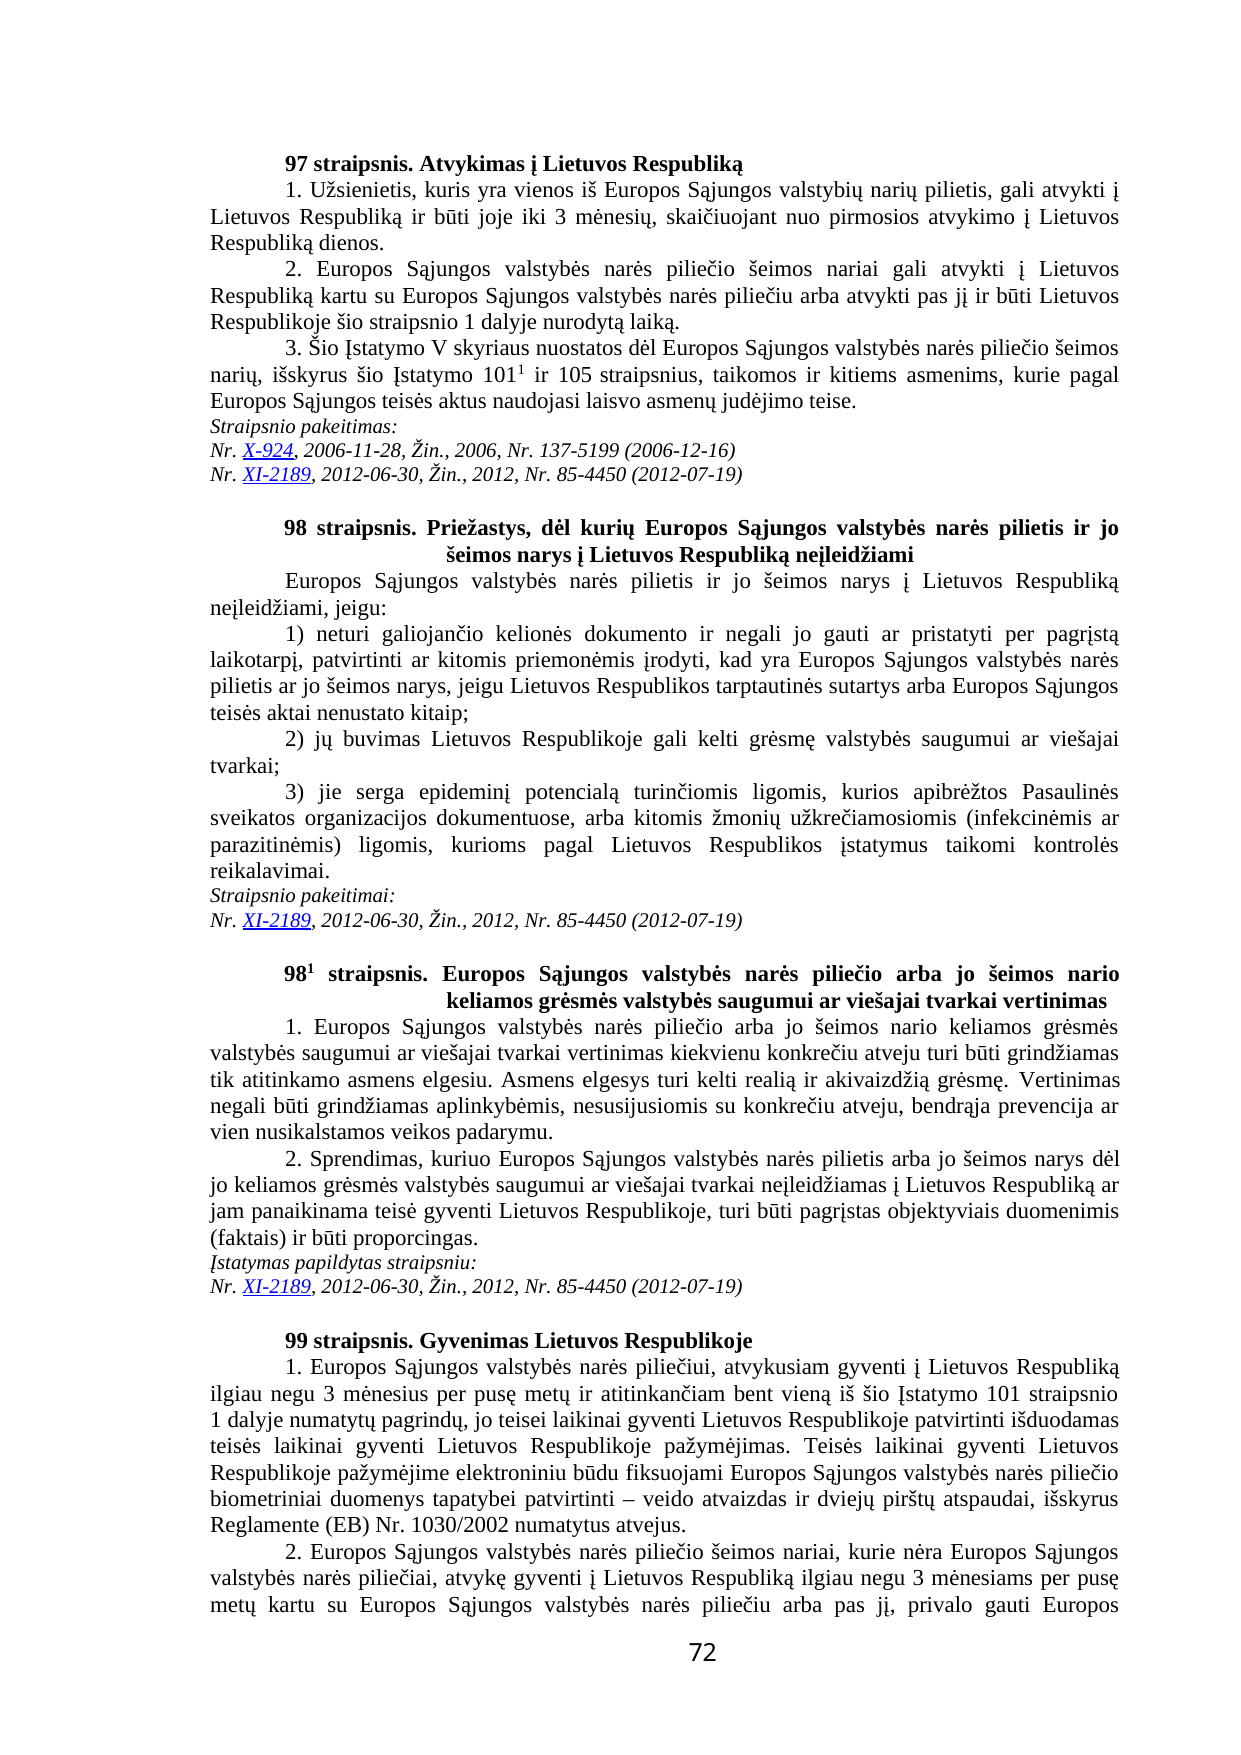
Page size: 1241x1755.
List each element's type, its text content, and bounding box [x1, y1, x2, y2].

text 2. Sprendimas, kuriuo Europos Sąjungos valstybės narės pilietis arba jo šeimos narys dėl jo keliamos grėsmės valstybės saugumui ar viešajai tvarkai neįleidžiamas į Lietuvos Respubliką ar jam panaikinama teisė gyventi Lietuvos Respublikoje, turi būti pagrįstas objektyviais duomenimis (faktais) ir būti proporcingas. [210, 1145, 1120, 1250]
text 98 straipsnis. Priežastys, dėl kurių Europos Sąjungos valstybės narės pilietis ir jo šeimos narys į Lietuvos Respubliką neįleidžiami [284, 514, 1120, 567]
text 1. Užsienietis, kuris yra vienos iš Europos Sąjungos valstybių narių pilietis, gali atvykti į Lietuvos Respubliką ir būti joje iki 3 mėnesių, skaičiuojant nuo pirmosios atvykimo į Lietuvos Respubliką dienos. [210, 176, 1120, 255]
text Nr. XI-2189, 2012-06-30, Žin., 2012, Nr. 85-4450 (2012-07-19) [210, 462, 1120, 486]
text Nr. XI-2189, 2012-06-30, Žin., 2012, Nr. 85-4450 (2012-07-19) [210, 1274, 1120, 1298]
text 1. Europos Sąjungos valstybės narės piliečio arba jo šeimos nario keliamos grėsmės valstybės saugumui ar viešajai tvarkai vertinimas kiekvienu konkrečiu atveju turi būti grindžiamas tik atitinkamo asmens elgesiu. Asmens elgesys turi kelti realią ir akivaizdžią grėsmę. Vertinimas negali būti grindžiamas aplinkybėmis, nesusijusiomis su konkrečiu atveju, bendrąja prevencija ar vien nusikalstamos veikos padarymu. [210, 1013, 1120, 1145]
text 3) jie serga epideminį potencialą turinčiomis ligomis, kurios apibrėžtos Pasaulinės sveikatos organizacijos dokumentuose, arba kitomis žmonių užkrečiamosiomis (infekcinėmis ar parazitinėmis) ligomis, kurioms pagal Lietuvos Respublikos įstatymus taikomi kontrolės reikalavimai. [210, 778, 1120, 883]
text 2) jų buvimas Lietuvos Respublikoje gali kelti grėsmę valstybės saugumui ar viešajai tvarkai; [210, 725, 1120, 778]
text Straipsnio pakeitimas: [210, 413, 1120, 438]
text 99 straipsnis. Gyvenimas Lietuvos Respublikoje [210, 1327, 1120, 1353]
text 2. Europos Sąjungos valstybės narės piliečio šeimos nariai, kurie nėra Europos Sąjungos valstybės narės piliečiai, atvykę gyventi į Lietuvos Respubliką ilgiau negu 3 mėnesiams per pusę metų kartu su Europos Sąjungos valstybės narės piliečiu arba pas jį, privalo gauti Europos [210, 1538, 1120, 1617]
text 1. Europos Sąjungos valstybės narės piliečiui, atvykusiam gyventi į Lietuvos Respubliką ilgiau negu 3 mėnesius per pusę metų ir atitinkančiam bent vieną iš šio Įstatymo 101 straipsnio 1 dalyje numatytų pagrindų, jo teisei laikinai gyventi Lietuvos Respublikoje patvirtinti išduodamas teisės laikinai gyventi Lietuvos Respublikoje pažymėjimas. Teisės laikinai gyventi Lietuvos Respublikoje pažymėjime elektroniniu būdu fiksuojami Europos Sąjungos valstybės narės piliečio biometriniai duomenys tapatybei patvirtinti – veido atvaizdas ir dviejų pirštų atspaudai, išskyrus Reglamente (EB) Nr. 1030/2002 numatytus atvejus. [210, 1353, 1120, 1538]
text 1) neturi galiojančio kelionės dokumento ir negali jo gauti ar pristatyti per pagrįstą laikotarpį, patvirtinti ar kitomis priemonėmis įrodyti, kad yra Europos Sąjungos valstybės narės pilietis ar jo šeimos narys, jeigu Lietuvos Respublikos tarptautinės sutartys arba Europos Sąjungos teisės aktai nenustato kitaip; [210, 620, 1120, 725]
text 2. Europos Sąjungos valstybės narės piliečio šeimos nariai gali atvykti į Lietuvos Respubliką kartu su Europos Sąjungos valstybės narės piliečiu arba atvykti pas jį ir būti Lietuvos Respublikoje šio straipsnio 1 dalyje nurodytą laiką. [210, 255, 1120, 334]
text 97 straipsnis. Atvykimas į Lietuvos Respubliką [210, 150, 1120, 176]
text Įstatymas papildytas straipsniu: [210, 1250, 1120, 1274]
text Straipsnio pakeitimai: [210, 883, 1120, 907]
text Europos Sąjungos valstybės narės pilietis ir jo šeimos narys į Lietuvos Respubliką neįleidžiami, jeigu: [210, 567, 1120, 620]
text Nr. XI-2189, 2012-06-30, Žin., 2012, Nr. 85-4450 (2012-07-19) [210, 907, 1120, 932]
text 981 straipsnis. Europos Sąjungos valstybės narės piliečio arba jo šeimos nario keliamos grėsmės valstybės saugumui ar viešajai tvarkai vertinimas [284, 960, 1120, 1013]
text Nr. X-924, 2006-11-28, Žin., 2006, Nr. 137-5199 (2006-12-16) [210, 438, 1120, 462]
text 3. Šio Įstatymo V skyriaus nuostatos dėl Europos Sąjungos valstybės narės piliečio šeimos narių, išskyrus šio Įstatymo 1011 ir 105 straipsnius, taikomos ir kitiems asmenims, kurie pagal Europos Sąjungos teisės aktus naudojasi laisvo asmenų judėjimo teise. [210, 334, 1120, 413]
